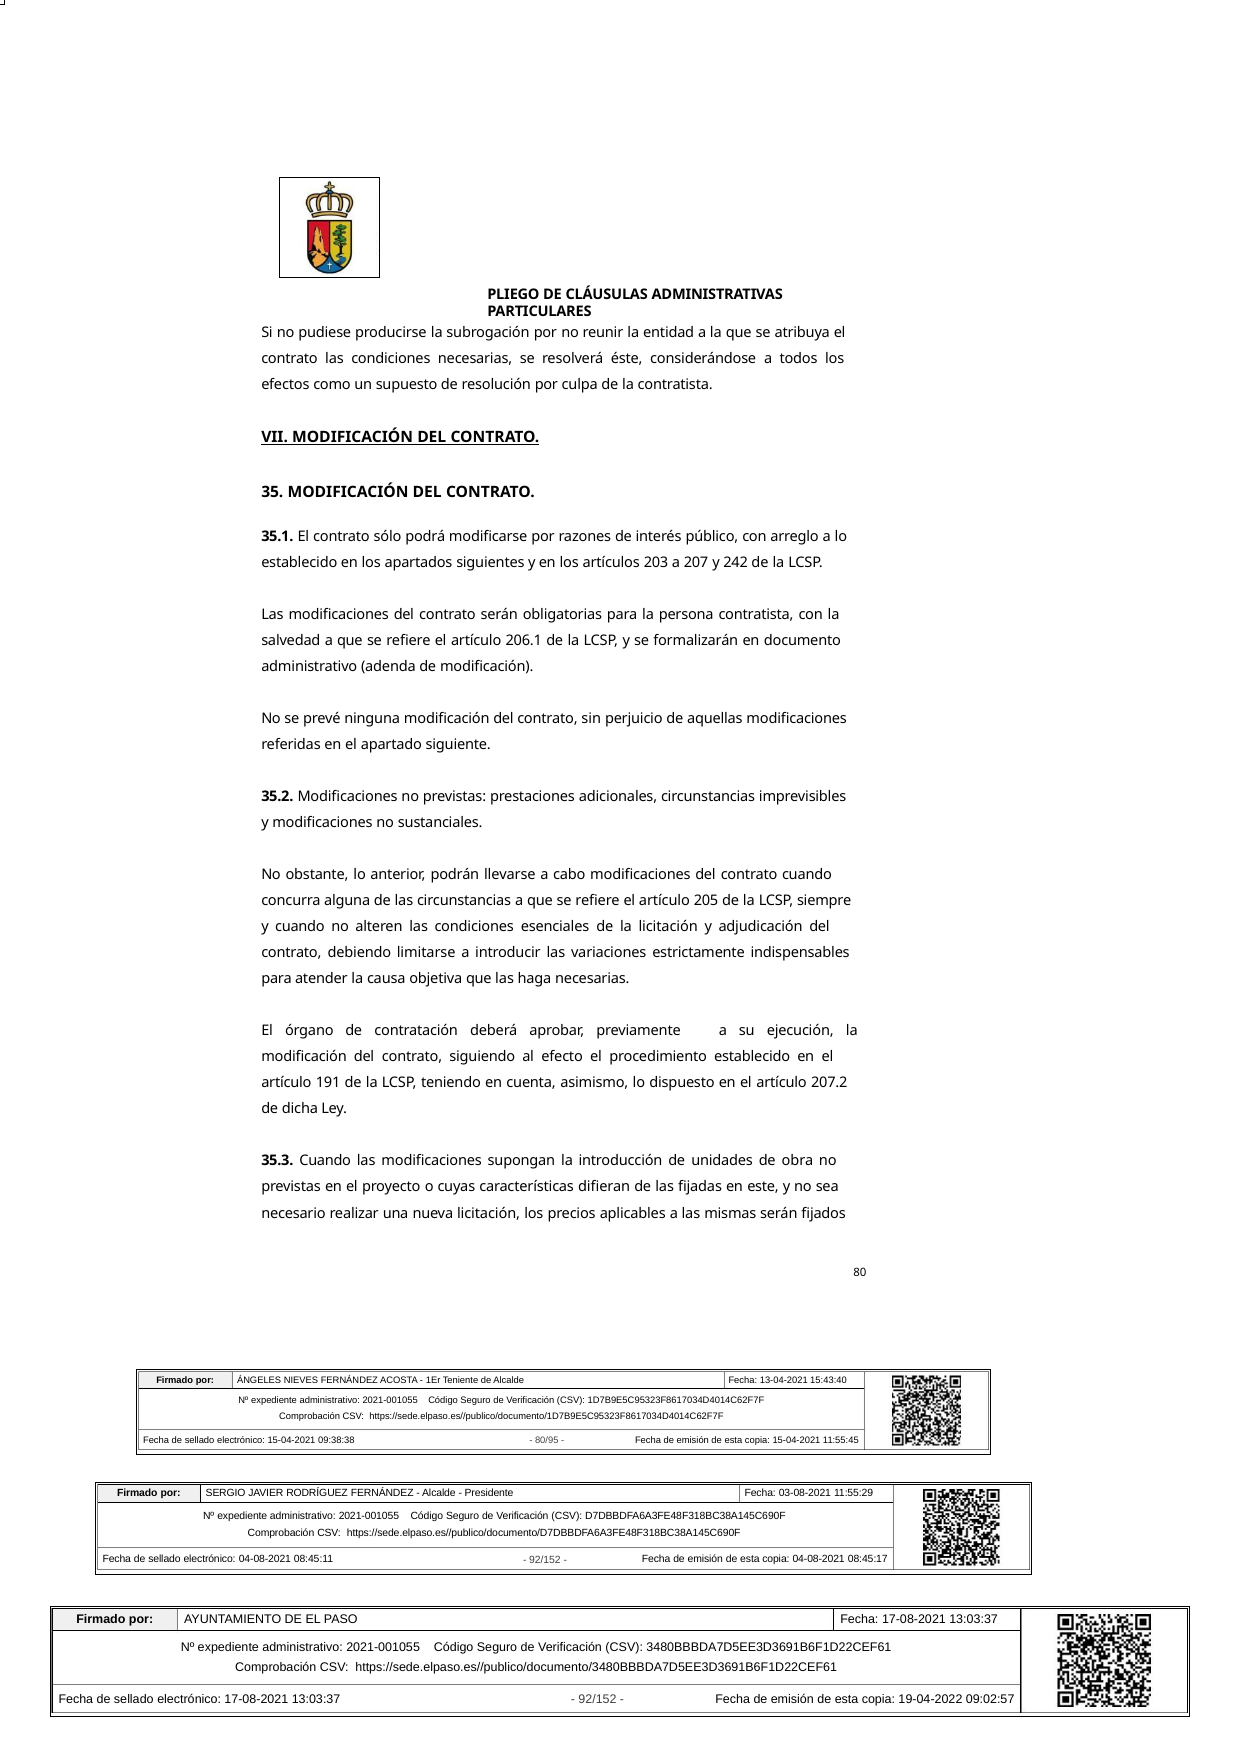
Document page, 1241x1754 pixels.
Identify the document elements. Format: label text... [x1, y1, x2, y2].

text 3 [261, 482, 270, 501]
text administrativo (adenda de modificación). [261, 658, 890, 675]
text artículo 191 de la LCSP, teniendo en cuenta, asimismo, lo dispuesto en el artículo 207.2 [261, 1074, 890, 1091]
text ÁNGELES NIEVES FERNÁNDEZ ACOSTA - 1Er Teniente de Alcalde [237, 1375, 552, 1385]
text Las modificaciones del contrato serán obligatorias para la persona contratista, con la [261, 606, 890, 623]
text No se prevé ninguna modificación del contrato, sin perjuicio de aquellas modificaciones [261, 710, 890, 727]
text AYUNTAMIENTO DE EL PASO [184, 1612, 386, 1626]
text 3 [261, 787, 269, 804]
text concurra alguna de las circunstancias a que se refiere el artículo 205 de la LCSP, siempre [261, 892, 890, 909]
text 80 [853, 1266, 883, 1279]
picture [280, 178, 379, 277]
text VII. MODIFICACIÓN DEL CONTRATO. [261, 427, 557, 446]
text efectos como un supuesto de resolución por culpa de la contratista. [261, 376, 891, 393]
text Nº expediente administrativo: 2021-001055 Código Seguro de Verificación (CSV): 3480BBBDA7D5EE3D3691B6F1D22CEF61 [181, 1640, 917, 1654]
text de dicha Ley. [261, 1101, 890, 1117]
text a su ejecución, la [719, 1022, 887, 1039]
text 5.3. Cuando las modificaciones supongan la introducción de unidades de obra no [269, 1152, 891, 1169]
text Fecha: 13-04-2021 15:43:40 [728, 1375, 864, 1385]
text Si no pudiese producirse la subrogación por no reunir la entidad a la que se atribuya el [261, 324, 891, 341]
text Comprobación CSV: https://sede.elpaso.es//publico/documento/3480BBBDA7D5EE3D3691B6F1D22CEF61 [235, 1661, 917, 1674]
text para atender la causa objetiva que las haga necesarias. [261, 970, 890, 987]
text - 92/152 - [523, 1554, 582, 1565]
text salvedad a que se refiere el artículo 206.1 de la LCSP, y se formalizarán en documento [261, 632, 890, 649]
text Nº expediente administrativo: 2021-001055 Código Seguro de Verificación (CSV): 1D7B9E5C95323F8617034D4014C62F7F [238, 1396, 788, 1406]
text El órgano de contratación deberá aprobar, previamente [261, 1022, 719, 1039]
text 5. MODIFICACIÓN DEL CONTRATO. [270, 482, 555, 501]
text - 92/152 - [571, 1693, 643, 1707]
text SERGIO JAVIER RODRÍGUEZ FERNÁNDEZ - Alcalde - Presidente [205, 1488, 540, 1499]
text Fecha: 03-08-2021 11:55:29 [744, 1488, 893, 1499]
text Fecha de emisión de esta copia: 19-04-2022 09:02:57 [715, 1692, 1039, 1706]
text Fecha de sellado electrónico: 17-08-2021 13:03:37 [58, 1692, 365, 1706]
text PLIEGO DE CLÁUSULAS ADMINISTRATIVAS PARTICULARES [487, 286, 890, 320]
text Comprobación CSV: https://sede.elpaso.es//publico/documento/1D7B9E5C95323F8617034D4014C62F7F [279, 1411, 788, 1421]
picture [137, 1370, 990, 1454]
text y cuando no alteren las condiciones esenciales de la licitación y adjudicación del [261, 918, 890, 935]
picture [51, 1607, 1189, 1716]
text modificación del contrato, siguiendo al efecto el procedimiento establecido en el [261, 1048, 890, 1065]
text contrato, debiendo limitarse a introducir las variaciones estrictamente indispensables [261, 944, 890, 961]
text establecido en los apartados siguientes y en los artículos 203 a 207 y 242 de la LCSP. [261, 554, 863, 571]
text Firmado por: [156, 1375, 228, 1385]
text previstas en el proyecto o cuyas características difieran de las fijadas en este, y no sea [261, 1178, 890, 1195]
text Comprobación CSV: https://sede.elpaso.es//publico/documento/D7DBBDFA6A3FE48F318BC38A145C690F [247, 1527, 812, 1539]
text 3 [261, 1152, 269, 1169]
picture [96, 1483, 1031, 1574]
text y modificaciones no sustanciales. [261, 814, 516, 831]
text Firmado por: [117, 1488, 196, 1499]
text necesario realizar una nueva licitación, los precios aplicables a las mismas serán fijados [261, 1205, 890, 1222]
text Fecha de sellado electrónico: 15-04-2021 09:38:38 [143, 1435, 379, 1445]
text Fecha de emisión de esta copia: 04-08-2021 08:45:17 [642, 1553, 912, 1565]
text contrato las condiciones necesarias, se resolverá éste, considerándose a todos los [261, 350, 891, 367]
text Fecha de emisión de esta copia: 15-04-2021 11:55:45 [635, 1435, 884, 1445]
text - 80/95 - [529, 1435, 578, 1446]
text Firmado por: [76, 1612, 172, 1626]
text referidas en el apartado siguiente. [261, 736, 890, 753]
text Fecha: 17-08-2021 13:03:37 [840, 1612, 1021, 1626]
text 3 [261, 527, 269, 545]
text No obstante, lo anterior, podrán llevarse a cabo modificaciones del contrato cuando [261, 866, 890, 882]
text Fecha de sellado electrónico: 04-08-2021 08:45:11 [102, 1553, 359, 1565]
text 5.2. Modificaciones no previstas: prestaciones adicionales, circunstancias imprevisibles [269, 787, 890, 804]
text 5.1. El contrato sólo podrá modificarse por razones de interés público, con arreglo a lo [269, 527, 890, 545]
text Nº expediente administrativo: 2021-001055 Código Seguro de Verificación (CSV): D7DBBDFA6A3FE48F318BC38A145C690F [203, 1510, 812, 1522]
